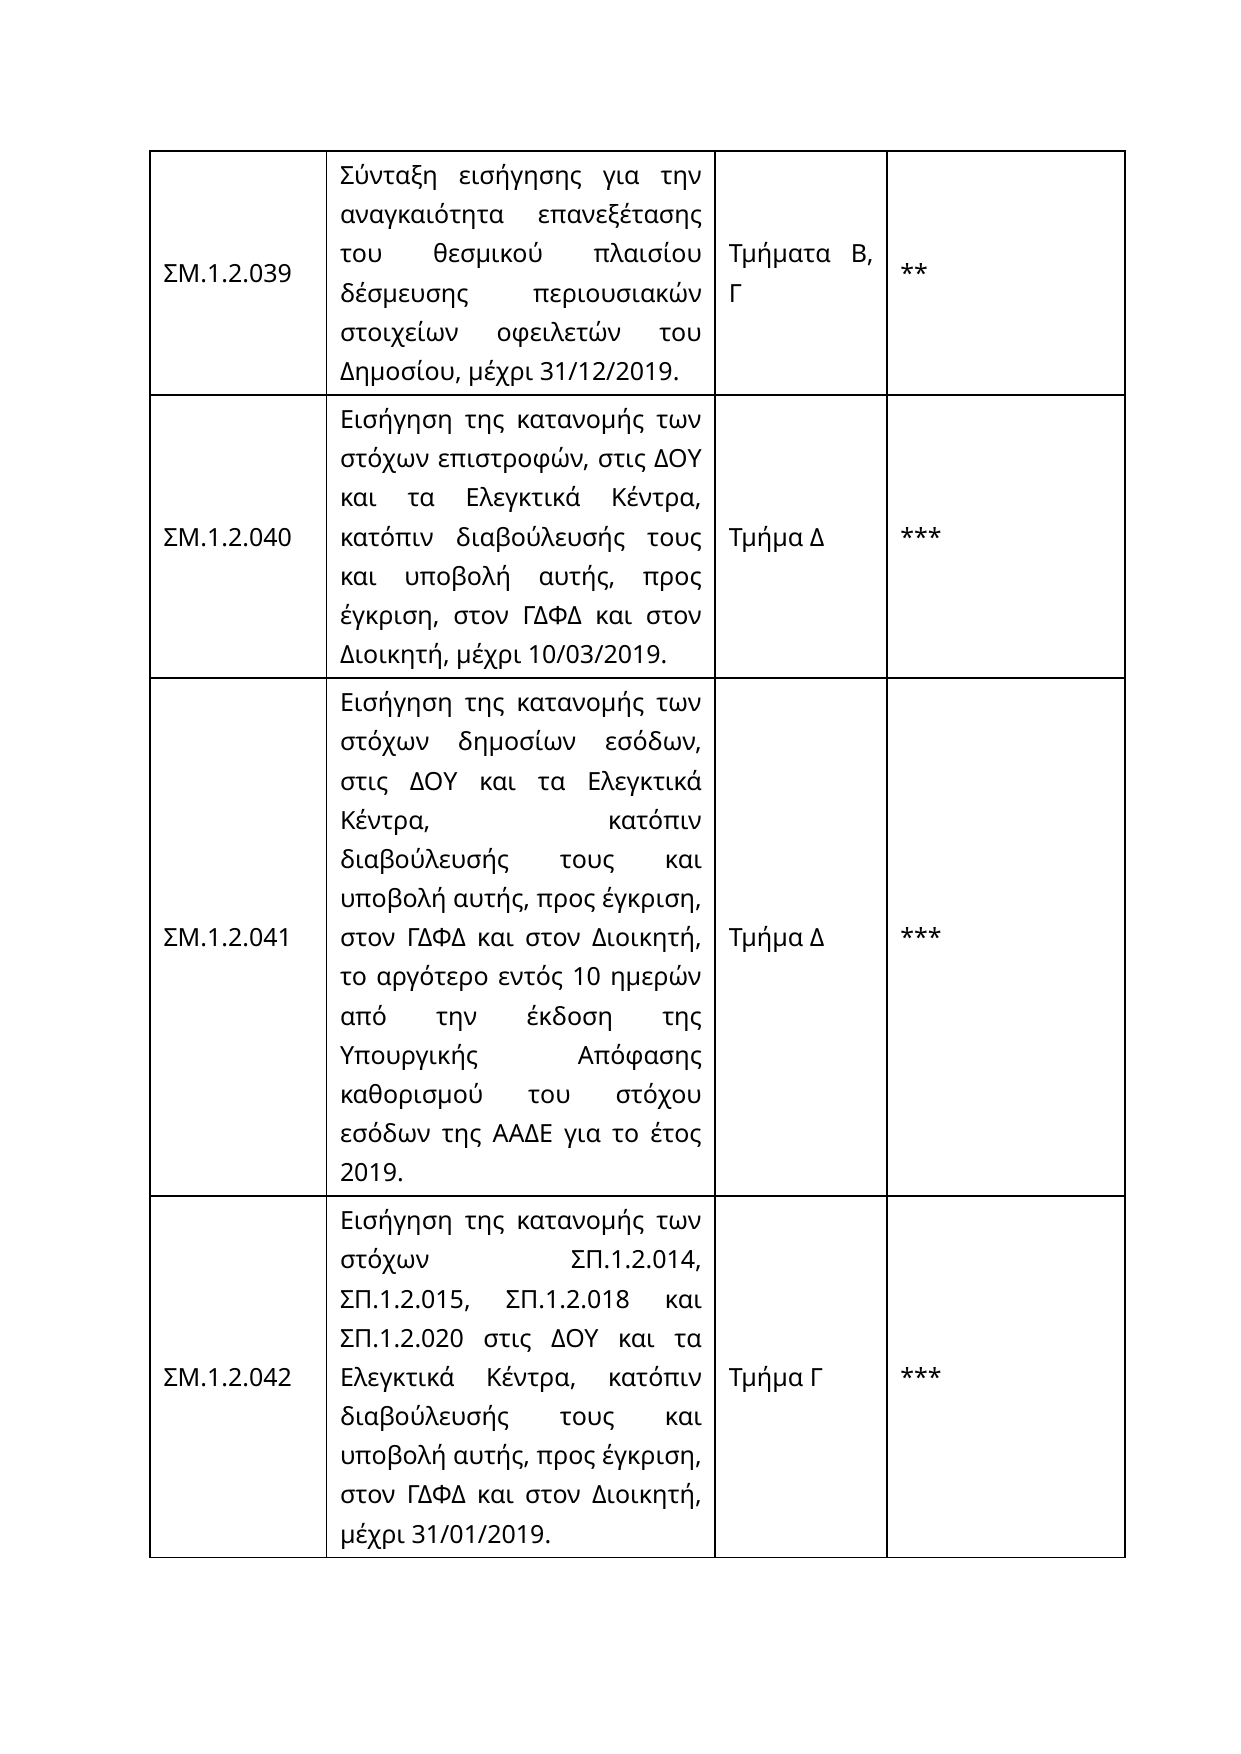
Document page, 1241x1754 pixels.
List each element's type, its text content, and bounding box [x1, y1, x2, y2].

table_cell Τμήματα Β, Γ [716, 152, 886, 394]
table_cell *** [888, 396, 1124, 677]
table_cell ΣΜ.1.2.040 [151, 396, 326, 677]
table_cell Τμήμα Δ [716, 679, 886, 1195]
table_cell ΣΜ.1.2.042 [151, 1197, 326, 1557]
table_cell Τμήμα Γ [716, 1197, 886, 1557]
table_cell *** [888, 1197, 1124, 1557]
table_cell Τμήμα Δ [716, 396, 886, 677]
table_cell Εισήγηση της κατανομής των στόχων ΣΠ.1.2.014, ΣΠ.1.2.015, ΣΠ.1.2.018 και ΣΠ.1.2.020 στις ΔΟΥ και τα Ελεγκτικά Κέντρα, κατόπιν διαβούλευσής τους και υποβολή αυτής, προς έγκριση, στον ΓΔΦΔ και στον Διοικητή, μέχρι 31/01/2019. [327, 1197, 714, 1557]
table_cell Εισήγηση της κατανομής των στόχων δημοσίων εσόδων, στις ΔΟΥ και τα Ελεγκτικά Κέντρα, κατόπιν διαβούλευσής τους και υποβολή αυτής, προς έγκριση, στον ΓΔΦΔ και στον Διοικητή, το αργότερο εντός 10 ημερών από την έκδοση της Υπουργικής Απόφασης καθορισμού του στόχου εσόδων της ΑΑΔΕ για το έτος 2019. [327, 679, 714, 1195]
table_cell ΣΜ.1.2.039 [151, 152, 326, 394]
table_cell ΣΜ.1.2.041 [151, 679, 326, 1195]
table_cell Εισήγηση της κατανομής των στόχων επιστροφών, στις ΔΟΥ και τα Ελεγκτικά Κέντρα, κατόπιν διαβούλευσής τους και υποβολή αυτής, προς έγκριση, στον ΓΔΦΔ και στον Διοικητή, μέχρι 10/03/2019. [327, 396, 714, 677]
table_cell *** [888, 679, 1124, 1195]
table_cell Σύνταξη εισήγησης για την αναγκαιότητα επανεξέτασης του θεσμικού πλαισίου δέσμευσης περιουσιακών στοιχείων οφειλετών του Δημοσίου, μέχρι 31/12/2019. [327, 152, 714, 394]
table_cell ** [888, 152, 1124, 394]
